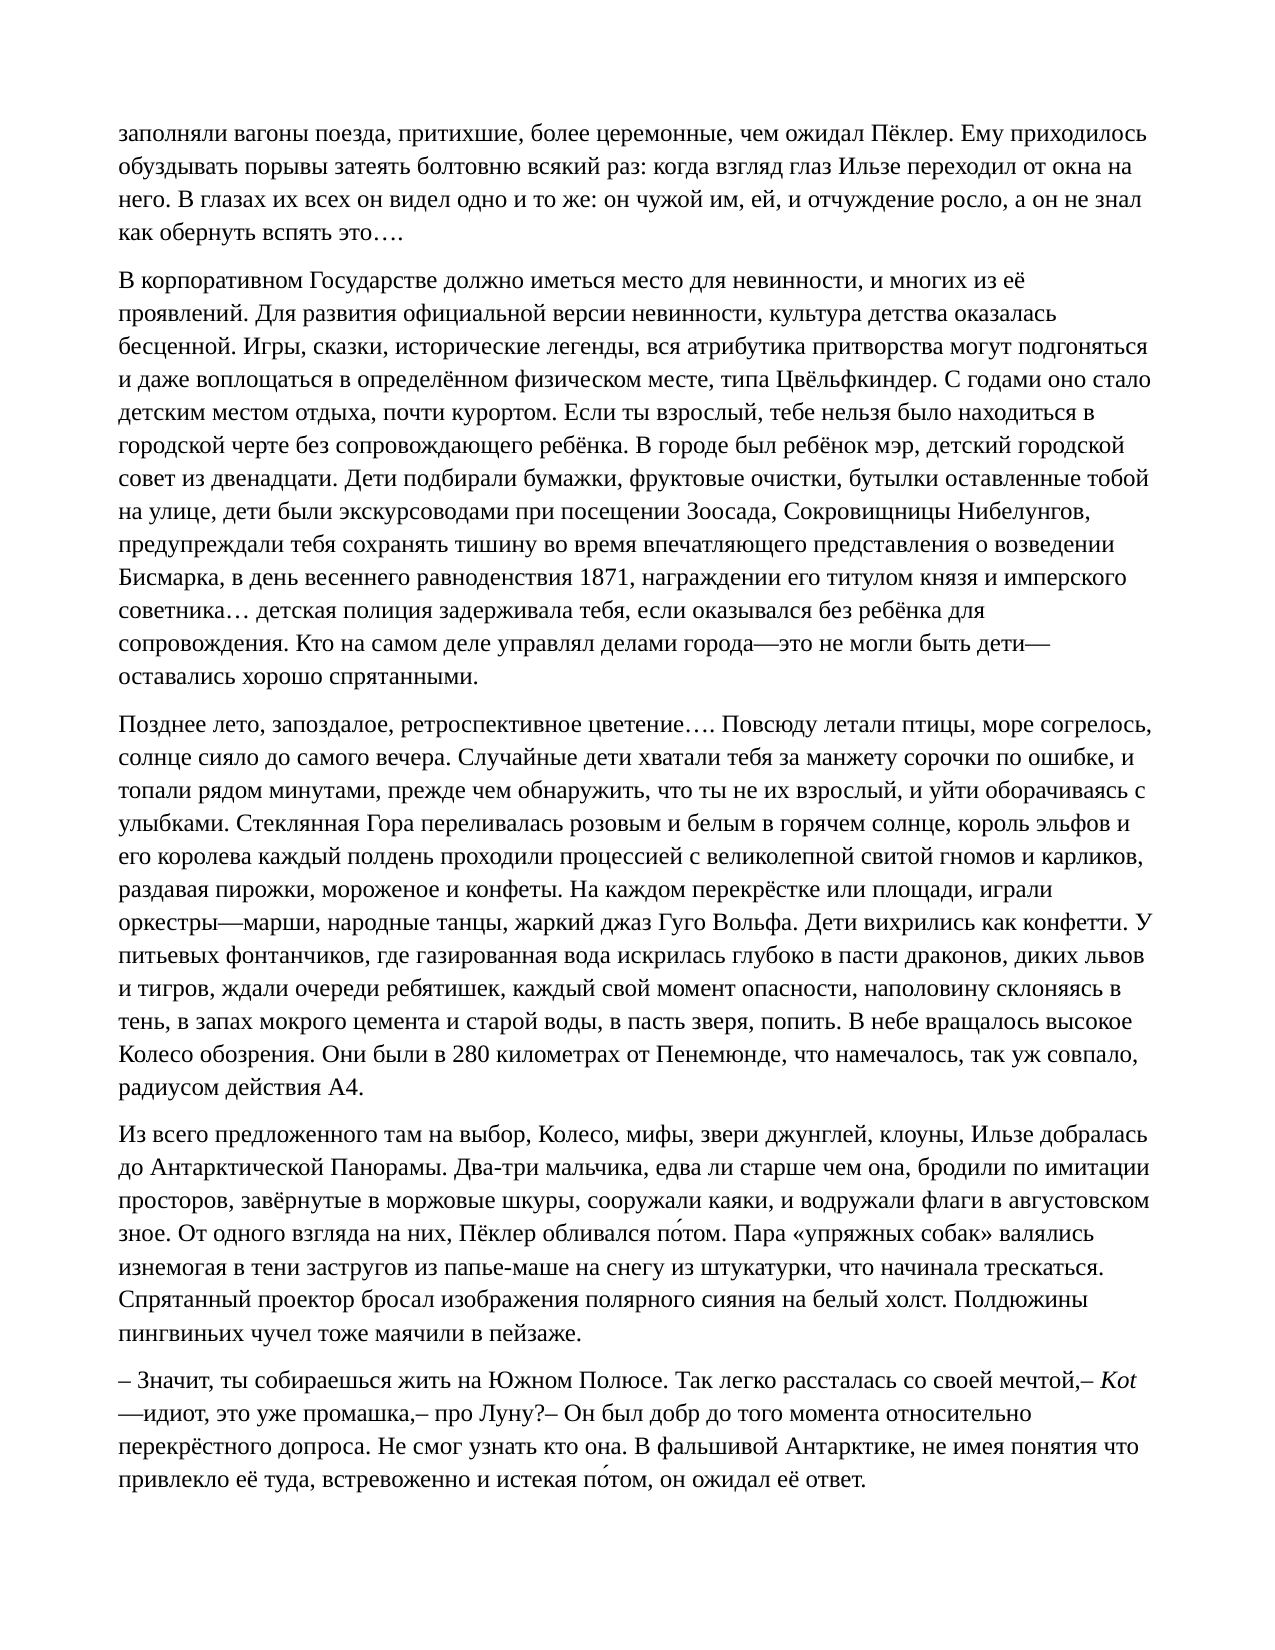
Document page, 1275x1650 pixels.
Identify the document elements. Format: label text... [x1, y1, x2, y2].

text – Значит, ты собираешься жить на Южном Полюсе. Так легко рассталась со своей мечтой,– Kot—идиот, это уже промашка,– про Луну?– Он был добр до того момента относительно перекрёстного допроса. Не смог узнать кто она. В фальшивой Антарктике, не имея понятия что привлекло её туда, встревоженно и истекая по́том, он ожидал её ответ. [118, 1365, 1157, 1493]
text В корпоративном Государстве должно иметься место для невинности, и многих из её проявлений. Для развития официальной версии невинности, культура детства оказалась бесценной. Игры, сказки, исторические легенды, вся атрибутика притворства могут подгоняться и даже воплощаться в определённом физическом месте, типа Цвёльфкиндер. С годами оно стало детским местом отдыха, почти курортом. Если ты взрослый, тебе нельзя было находиться в городской черте без сопровождающего ребёнка. В городе был ребёнок мэр, детский городской совет из двенадцати. Дети подбирали бумажки, фруктовые очистки, бутылки оставленные тобой на улице, дети были экскурсоводами при посещении Зоосада, Сокровищницы Нибелунгов, предупреждали тебя сохранять тишину во время впечатляющего представления о возведении Бисмарка, в день весеннего равноденствия 1871, награждении его титулом князя и имперского советника… детская полиция задерживала тебя, если оказывался без ребёнка для сопровождения. Кто на самом деле управлял делами города—это не могли быть дети—оставались хорошо спрятанными. [118, 265, 1157, 690]
text заполняли вагоны поезда, притихшие, более церемонные, чем ожидал Пёклер. Ему приходилось обуздывать порывы затеять болтовню всякий раз: когда взгляд глаз Ильзе переходил от окна на него. В глазах их всех он видел одно и то же: он чужой им, ей, и отчуждение росло, а он не знал как обернуть вспять это…. [118, 118, 1157, 246]
text Позднее лето, запоздалое, ретроспективное цветение…. Повсюду летали птицы, море согрелось, солнце сияло до самого вечера. Случайные дети хватали тебя за манжету сорочки по ошибке, и топали рядом минутами, прежде чем обнаружить, что ты не их взрослый, и уйти оборачиваясь с улыбками. Стеклянная Гора переливалась розовым и белым в горячем солнце, король эльфов и его королева каждый полдень проходили процессией с великолепной свитой гномов и карликов, раздавая пирожки, мороженое и конфеты. На каждом перекрёстке или площади, играли оркестры—марши, народные танцы, жаркий джаз Гуго Вольфа. Дети вихрились как конфетти. У питьевых фонтанчиков, где газированная вода искрилась глубоко в пасти драконов, диких львов и тигров, ждали очереди ребятишек, каждый свой момент опасности, наполовину склоняясь в тень, в запах мокрого цемента и старой воды, в пасть зверя, попить. В небе вращалось высокое Колесо обозрения. Они были в 280 километрах от Пенемюнде, что намечалось, так уж совпало, радиусом действия А4. [118, 709, 1157, 1101]
text Из всего предложенного там на выбор, Колесо, мифы, звери джунглей, клоуны, Ильзе добралась до Антарктической Панорамы. Два-три мальчика, едва ли старше чем она, бродили по имитации просторов, завёрнутые в моржовые шкуры, сооружали каяки, и водружали флаги в августовском зное. От одного взгляда на них, Пёклер обливался по́том. Пара «упряжных собак» валялись изнемогая в тени застругов из папье-маше на снегу из штукатурки, что начинала трескаться. Спрятанный проектор бросал изображения полярного сияния на белый холст. Полдюжины пингвиньих чучел тоже маячили в пейзаже. [118, 1119, 1157, 1346]
